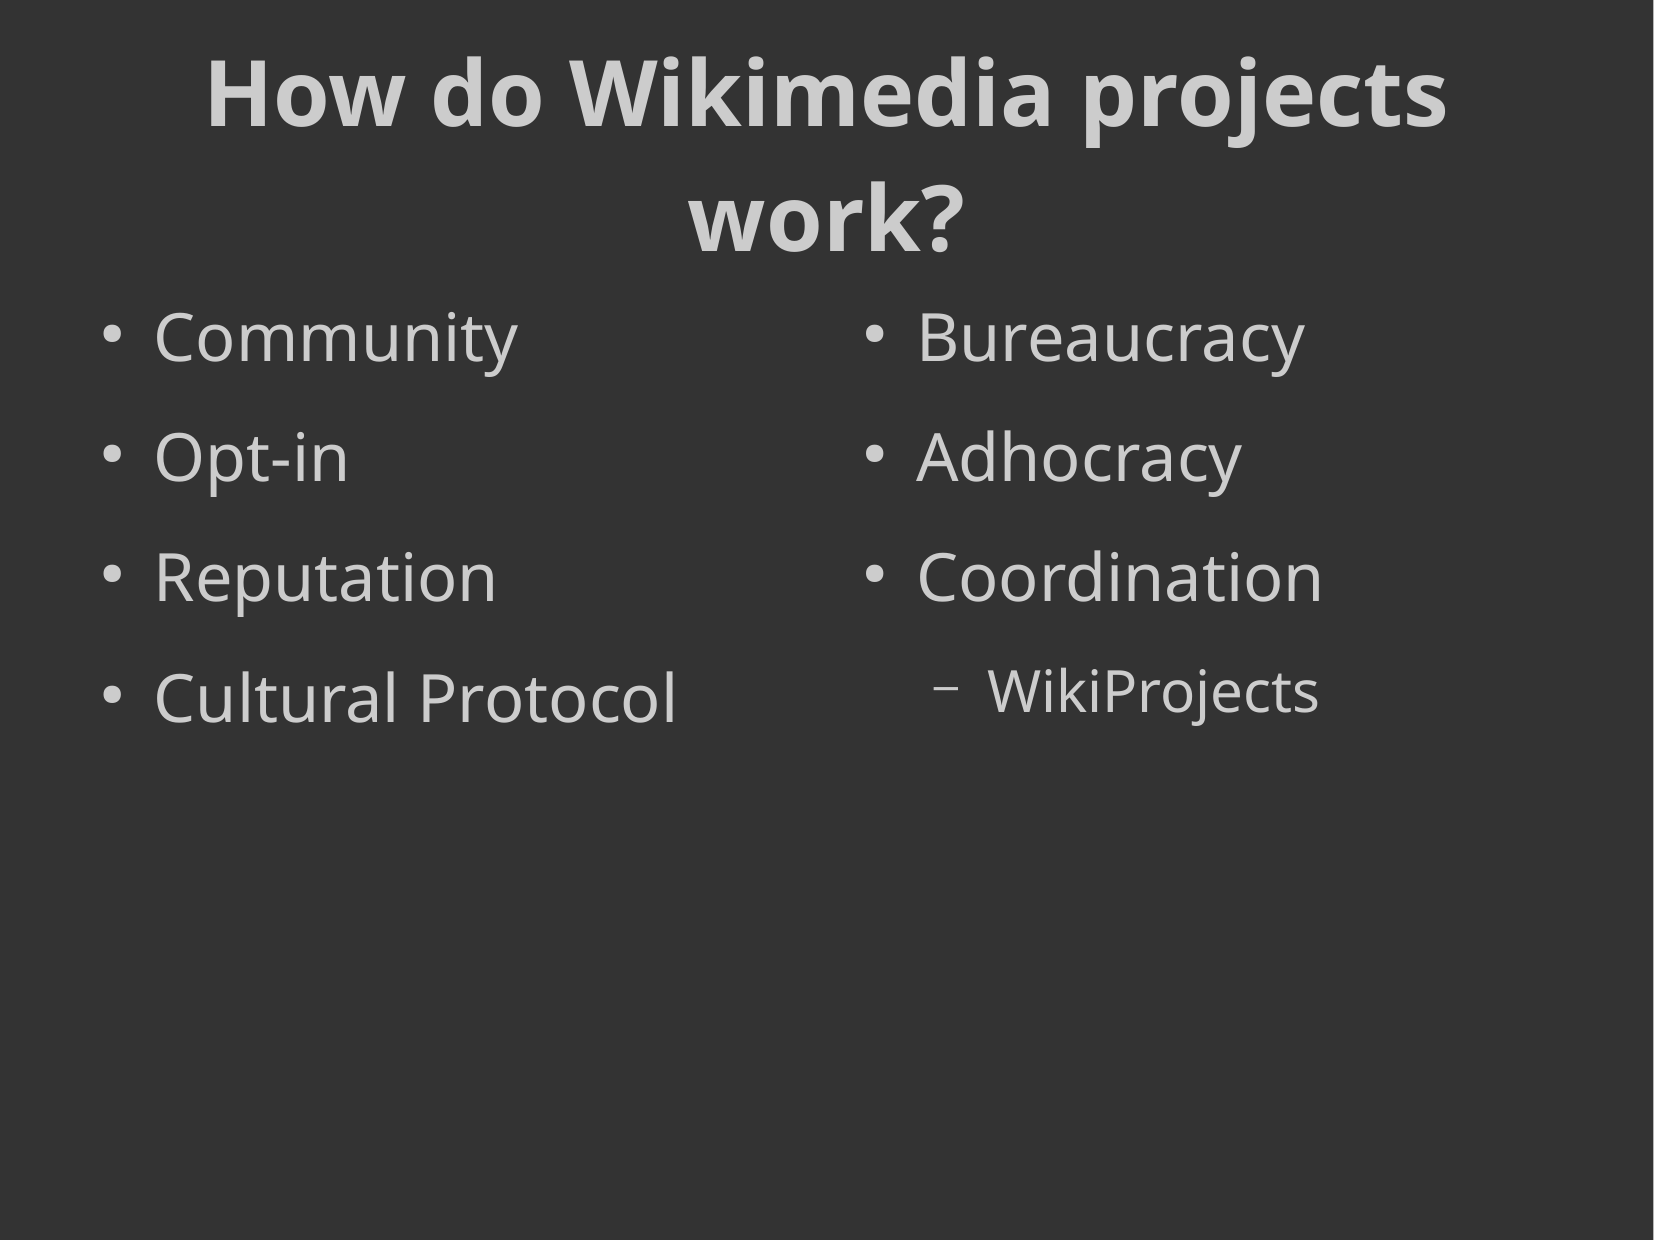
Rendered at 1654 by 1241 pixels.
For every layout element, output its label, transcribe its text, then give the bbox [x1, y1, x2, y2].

list Community Opt-in Reputation Cultural Protocol [82, 290, 809, 1010]
list Bureaucracy Adhocracy Coordination WikiProjects [845, 290, 1572, 1010]
title How do Wikimedia projects work? [82, 45, 1571, 261]
